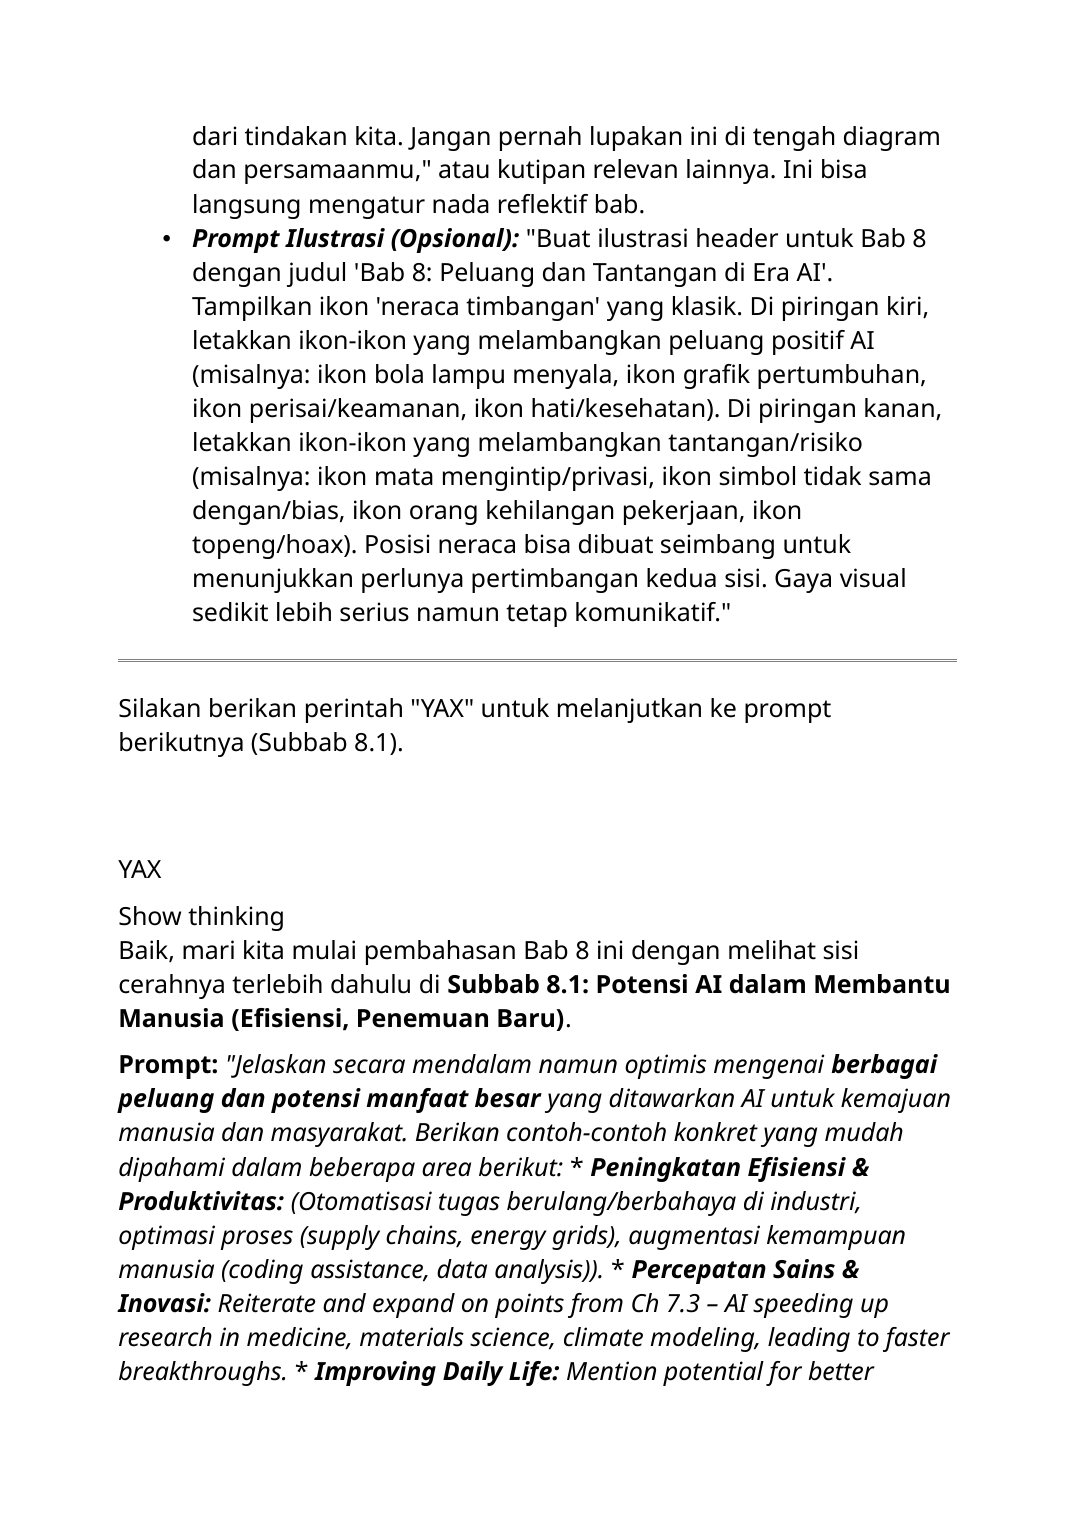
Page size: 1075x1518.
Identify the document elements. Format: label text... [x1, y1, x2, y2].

list dari tindakan kita. Jangan pernah lupakan ini di tengah diagram dan persamaanmu," atau kutipan relevan lainnya. Ini bisa langsung mengatur nada reflektif bab. [162, 118, 957, 220]
text Prompt: "Jelaskan secara mendalam namun optimis mengenai berbagai peluang dan potensi manfaat besar yang ditawarkan AI untuk kemajuan manusia dan masyarakat. Berikan contoh-contoh konkret yang mudah dipahami dalam beberapa area berikut: * Peningkatan Efisiensi & Produktivitas: (Otomatisasi tugas berulang/berbahaya di industri, optimasi proses (supply chains, energy grids), augmentasi kemampuan manusia (coding assistance, data analysis)). * Percepatan Sains & Inovasi: Reiterate and expand on points from Ch 7.3 – AI speeding up research in medicine, materials science, climate modeling, leading to faster breakthroughs. * Improving Daily Life: Mention potential for better [118, 1047, 957, 1388]
text Show thinking [118, 898, 957, 932]
list Prompt Ilustrasi (Opsional): "Buat ilustrasi header untuk Bab 8 dengan judul 'Bab 8: Peluang dan Tantangan di Era AI'. Tampilkan ikon 'neraca timbangan' yang klasik. Di piringan kiri, letakkan ikon-ikon yang melambangkan peluang positif AI (misalnya: ikon bola lampu menyala, ikon grafik pertumbuhan, ikon perisai/keamanan, ikon hati/kesehatan). Di piringan kanan, letakkan ikon-ikon yang melambangkan tantangan/risiko (misalnya: ikon mata mengintip/privasi, ikon simbol tidak sama dengan/bias, ikon orang kehilangan pekerjaan, ikon topeng/hoax). Posisi neraca bisa dibuat seimbang untuk menunjukkan perlunya pertimbangan kedua sisi. Gaya visual sedikit lebih serius namun tetap komunikatif." [162, 220, 957, 629]
text YAX [118, 852, 957, 886]
text Baik, mari kita mulai pembahasan Bab 8 ini dengan melihat sisi cerahnya terlebih dahulu di Subbab 8.1: Potensi AI dalam Membantu Manusia (Efisiensi, Penemuan Baru). [118, 932, 957, 1034]
text Silakan berikan perintah "YAX" untuk melanjutkan ke prompt berikutnya (Subbab 8.1). [118, 690, 957, 758]
